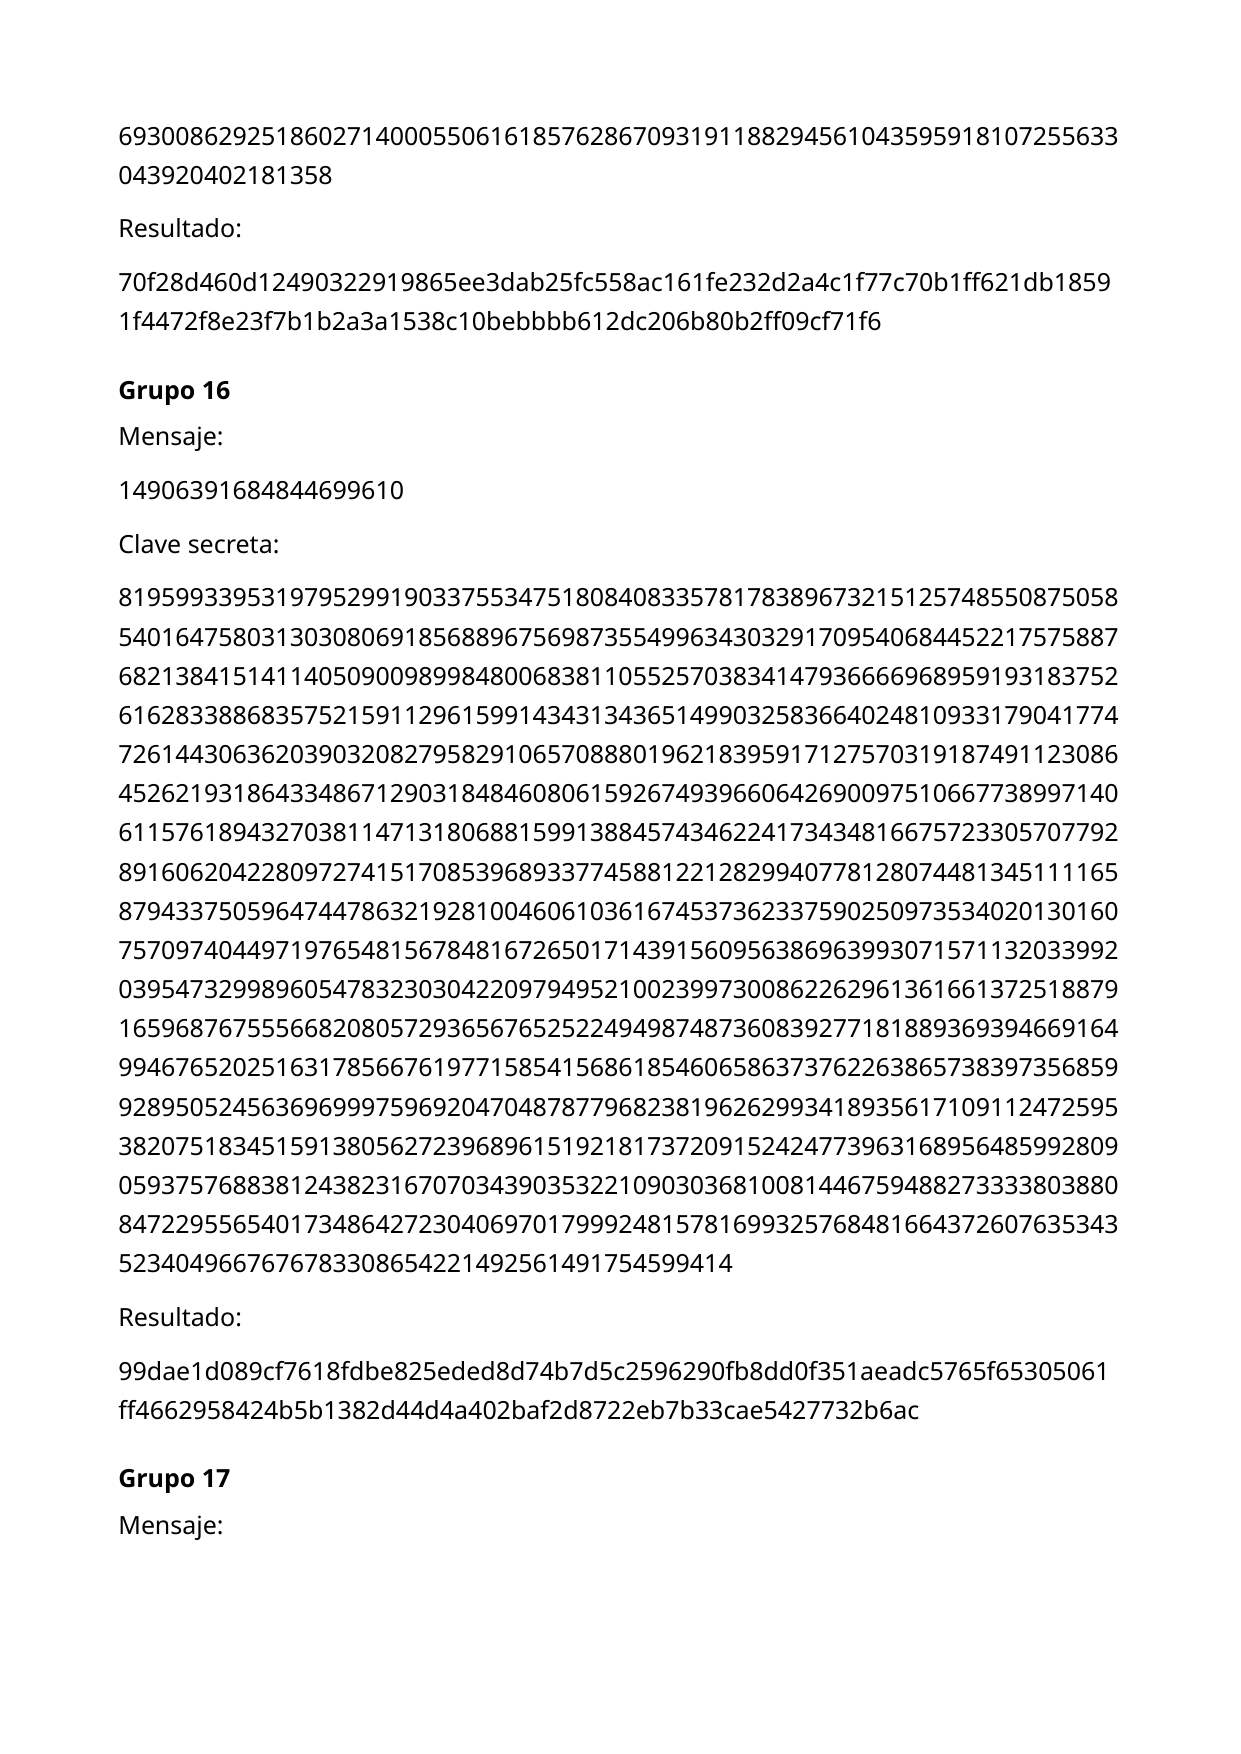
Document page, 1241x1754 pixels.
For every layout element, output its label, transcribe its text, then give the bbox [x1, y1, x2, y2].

text 6930086292518602714000550616185762867093191188294561043595918107255633043920402181358 [118, 118, 1122, 191]
text Mensaje: [118, 1507, 1122, 1542]
text Resultado: [118, 211, 1122, 245]
text 99dae1d089cf7618fdbe825eded8d74b7d5c2596290fb8dd0f351aeadc5765f65305061ff4662958424b5b1382d44d4a402baf2d8722eb7b33cae5427732b6ac [118, 1353, 1122, 1427]
subtitle Grupo 16 [118, 372, 1122, 406]
text 14906391684844699610 [118, 473, 1122, 507]
text Resultado: [118, 1300, 1122, 1334]
text Clave secreta: [118, 526, 1122, 560]
text 70f28d460d12490322919865ee3dab25fc558ac161fe232d2a4c1f77c70b1ff621db18591f4472f8e23f7b1b2a3a1538c10bebbbb612dc206b80b2ff09cf71f6 [118, 265, 1122, 338]
text Mensaje: [118, 419, 1122, 453]
text 819599339531979529919033755347518084083357817838967321512574855087505854016475803130308069185688967569873554996343032917095406844522175758876821384151411405090098998480068381105525703834147936666968959193183752616283388683575215911296159914343134365149903258366402481093317904177472614430636203903208279582910657088801962183959171275703191874911230864526219318643348671290318484608061592674939660642690097510667738997140611576189432703811471318068815991388457434622417343481667572330570779289160620422809727415170853968933774588122128299407781280744813451111658794337505964744786321928100460610361674537362337590250973534020130160757097404497197654815678481672650171439156095638696399307157113203399203954732998960547832303042209794952100239973008622629613616613725188791659687675556682080572936567652522494987487360839277181889369394669164994676520251631785667619771585415686185460658637376226386573839735685992895052456369699975969204704878779682381962629934189356171091124725953820751834515913805627239689615192181737209152424773963168956485992809059375768838124382316707034390353221090303681008144675948827333380388084722955654017348642723040697017999248157816993257684816643726076353435234049667676783308654221492561491754599414 [118, 580, 1122, 1280]
subtitle Grupo 17 [118, 1461, 1122, 1495]
